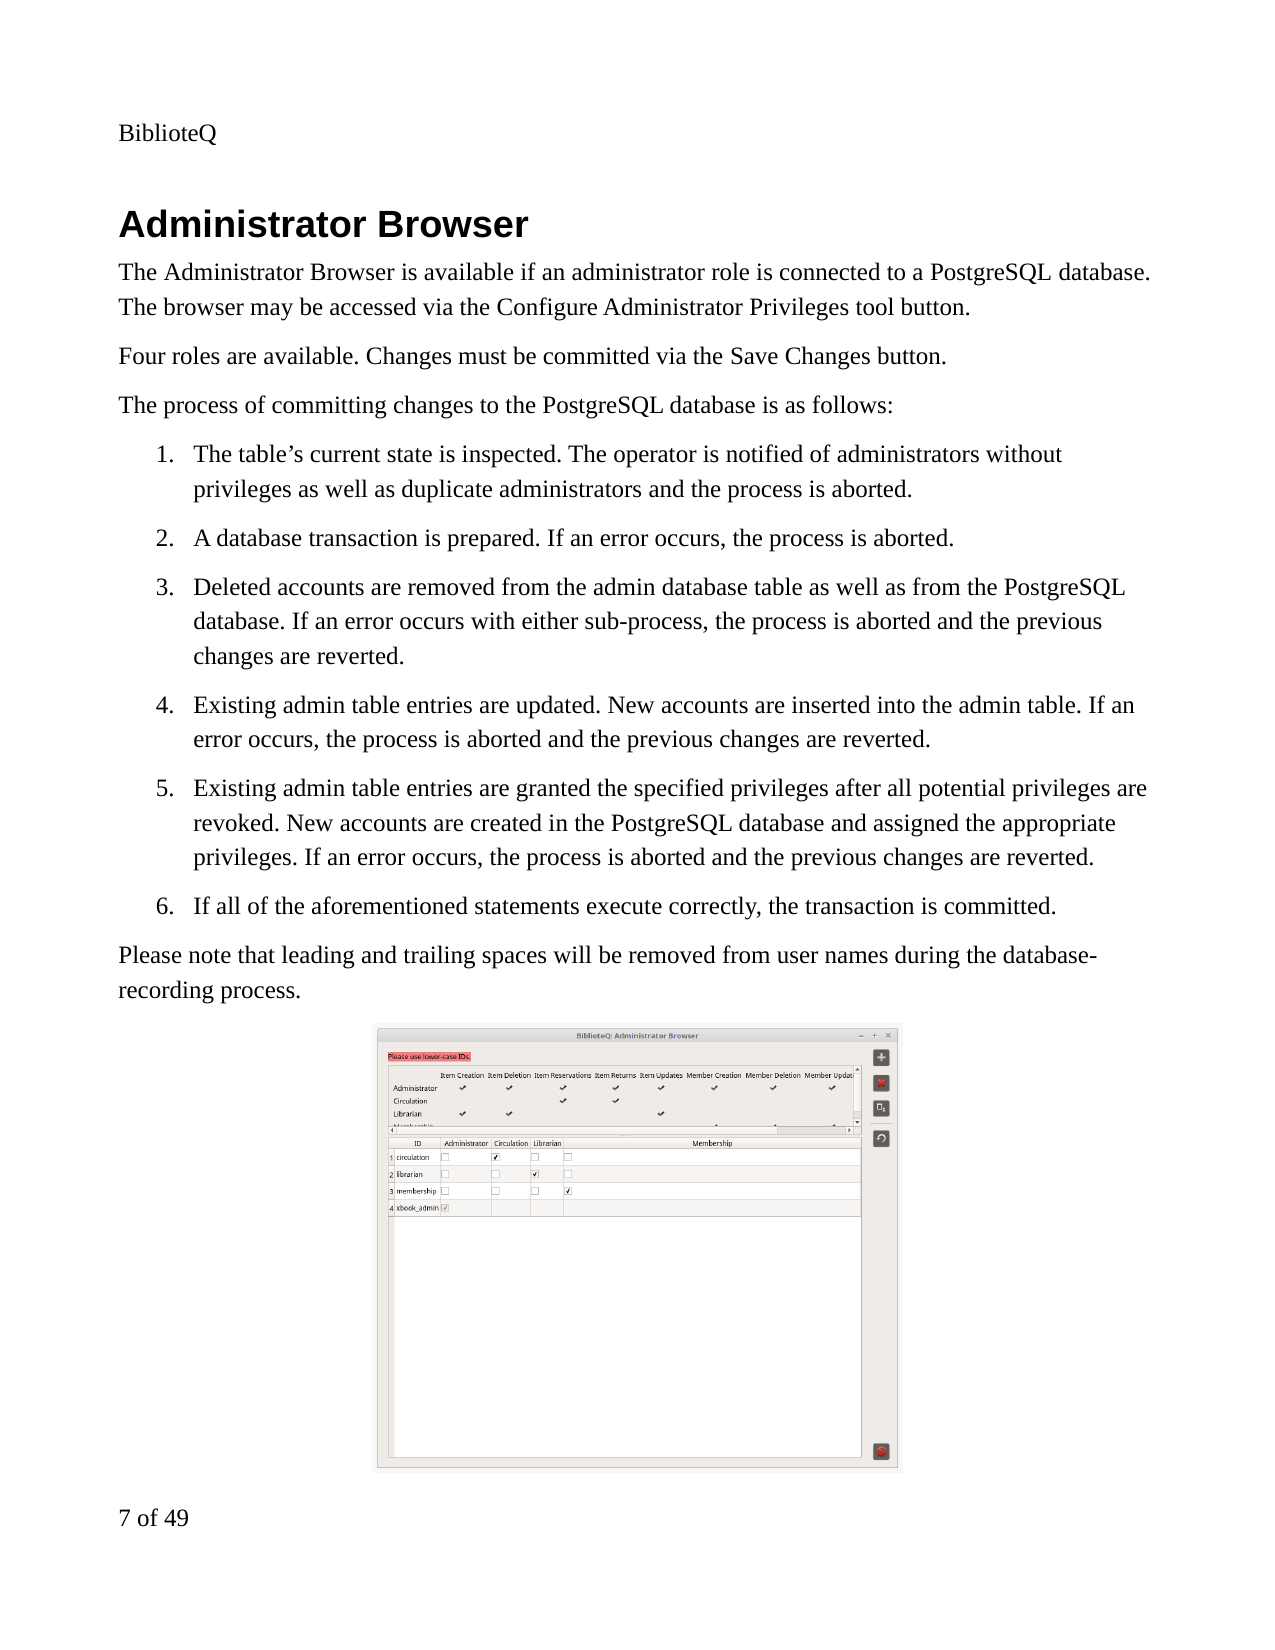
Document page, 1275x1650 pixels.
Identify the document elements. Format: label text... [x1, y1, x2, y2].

picture [372, 1023, 903, 1473]
text Please note that leading and trailing spaces will be removed from user names during the database-recording process. [118, 940, 1157, 1004]
list The table’s current state is inspected. The operator is notified of administrators without privileges as well as duplicate administrators and the process is aborted. [156, 439, 1157, 502]
text Four roles are available. Changes must be committed via the Save Changes button. [118, 341, 1157, 370]
list Existing admin table entries are granted the specified privileges after all potential privileges are revoked. New accounts are created in the PostgreSQL database and assigned the appropriate privileges. If an error occurs, the process is aborted and the previous changes are reverted. [156, 773, 1157, 871]
subtitle Administrator Browser [118, 201, 1157, 245]
list Existing admin table entries are updated. New accounts are inserted into the admin table. If an error occurs, the process is aborted and the previous changes are reverted. [156, 690, 1157, 753]
list A database transaction is prepared. If an error occurs, the process is aborted. [156, 523, 1157, 551]
text The process of committing changes to the PostgreSQL database is as follows: [118, 390, 1157, 419]
list Deleted accounts are removed from the admin database table as well as from the PostgreSQL database. If an error occurs with either sub-process, the process is aborted and the previous changes are reverted. [156, 572, 1157, 669]
list If all of the aforementioned statements execute correctly, the transaction is committed. [156, 891, 1157, 920]
text The Administrator Browser is available if an administrator role is connected to a PostgreSQL database. The browser may be accessed via the Configure Administrator Privileges tool button. [118, 257, 1157, 321]
